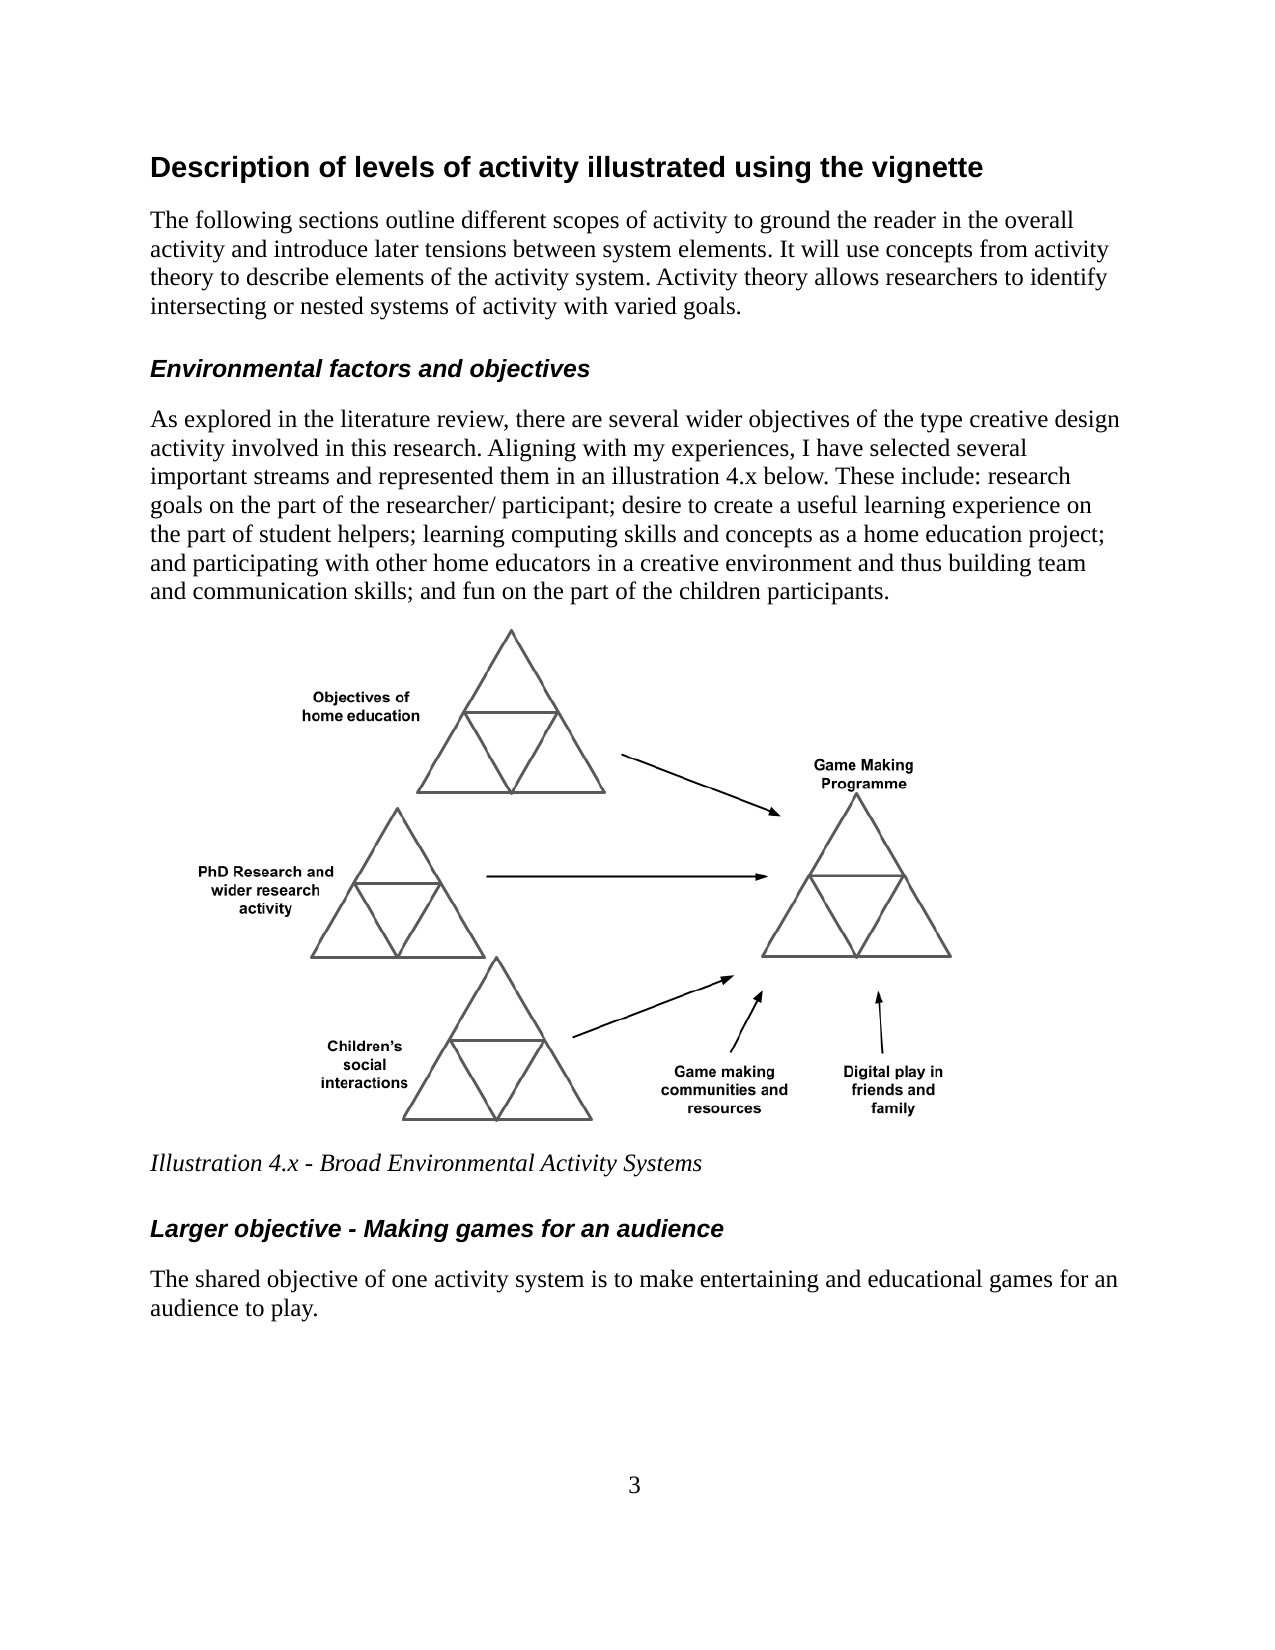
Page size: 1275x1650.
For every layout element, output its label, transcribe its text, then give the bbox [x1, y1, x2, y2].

subtitle Larger objective - Making games for an audience [150, 1214, 1125, 1242]
text As explored in the literature review, there are several wider objectives of the type creative design activity involved in this research. Aligning with my experiences, I have selected several important streams and represented them in an illustration 4.x below. These include: research goals on the part of the researcher/ participant; desire to create a useful learning experience on the part of student helpers; learning computing skills and concepts as a home education project; and participating with other home educators in a creative environment and thus building team and communication skills; and fun on the part of the children participants. [150, 404, 1125, 605]
subtitle Environmental factors and objectives [150, 354, 1125, 382]
subtitle Description of levels of activity illustrated using the vignette [150, 150, 1125, 183]
text The shared objective of one activity system is to make entertaining and educational games for an audience to play. [150, 1264, 1125, 1321]
picture [150, 614, 1077, 1136]
text Illustration 4.x - Broad Environmental Activity Systems [150, 1148, 1125, 1176]
text The following sections outline different scopes of activity to ground the reader in the overall activity and introduce later tensions between system elements. It will use concepts from activity theory to describe elements of the activity system. Activity theory allows researchers to identify intersecting or nested systems of activity with varied goals. [150, 205, 1125, 320]
